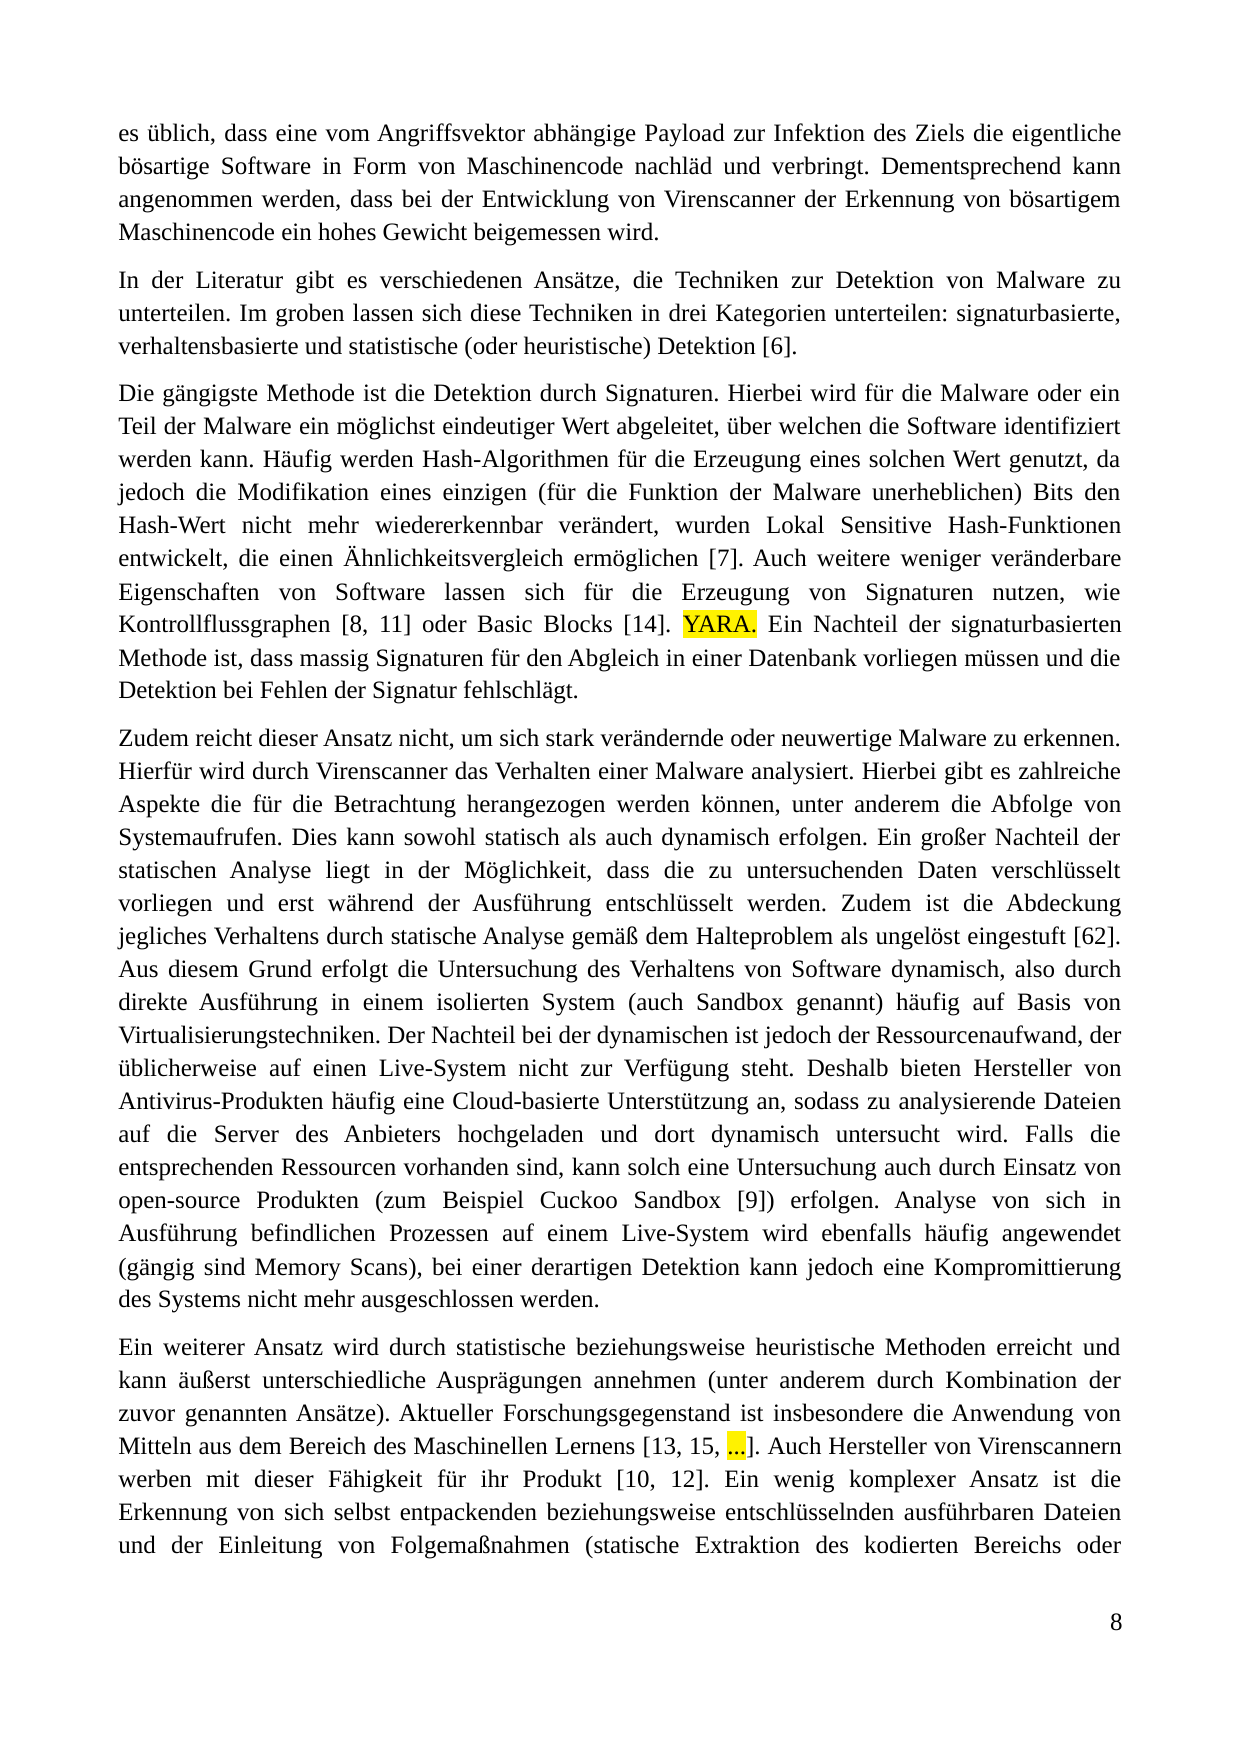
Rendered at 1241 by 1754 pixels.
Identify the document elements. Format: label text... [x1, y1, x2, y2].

text In der Literatur gibt es verschiedenen Ansätze, die Techniken zur Detektion von Malware zu unterteilen. Im groben lassen sich diese Techniken in drei Kategorien unterteilen: signaturbasierte, verhaltensbasierte und statistische (oder heuristische) Detektion [6]. [118, 265, 1122, 359]
text Die gängigste Methode ist die Detektion durch Signaturen. Hierbei wird für die Malware oder ein Teil der Malware ein möglichst eindeutiger Wert abgeleitet, über welchen die Software identifiziert werden kann. Häufig werden Hash-Algorithmen für die Erzeugung eines solchen Wert genutzt, da jedoch die Modifikation eines einzigen (für die Funktion der Malware unerheblichen) Bits den Hash-Wert nicht mehr wiedererkennbar verändert, wurden Lokal Sensitive Hash-Funktionen entwickelt, die einen Ähnlichkeitsvergleich ermöglichen [7]. Auch weitere weniger veränderbare Eigenschaften von Software lassen sich für die Erzeugung von Signaturen nutzen, wie Kontrollflussgraphen [8, 11] oder Basic Blocks [14]. YARA. Ein Nachteil der signaturbasierten Methode ist, dass massig Signaturen für den Abgleich in einer Datenbank vorliegen müssen und die Detektion bei Fehlen der Signatur fehlschlägt. [118, 378, 1122, 704]
text Ein weiterer Ansatz wird durch statistische beziehungsweise heuristische Methoden erreicht und kann äußerst unterschiedliche Ausprägungen annehmen (unter anderem durch Kombination der zuvor genannten Ansätze). Aktueller Forschungsgegenstand ist insbesondere die Anwendung von Mitteln aus dem Bereich des Maschinellen Lernens [13, 15, ...]. Auch Hersteller von Virenscannern werben mit dieser Fähigkeit für ihr Produkt [10, 12]. Ein wenig komplexer Ansatz ist die Erkennung von sich selbst entpackenden beziehungsweise entschlüsselnden ausführbaren Dateien und der Einleitung von Folgemaßnahmen (statische Extraktion des kodierten Bereichs oder [118, 1332, 1122, 1559]
text es üblich, dass eine vom Angriffsvektor abhängige Payload zur Infektion des Ziels die eigentliche bösartige Software in Form von Maschinencode nachläd und verbringt. Dementsprechend kann angenommen werden, dass bei der Entwicklung von Virenscanner der Erkennung von bösartigem Maschinencode ein hohes Gewicht beigemessen wird. [118, 118, 1122, 246]
text Zudem reicht dieser Ansatz nicht, um sich stark verändernde oder neuwertige Malware zu erkennen. Hierfür wird durch Virenscanner das Verhalten einer Malware analysiert. Hierbei gibt es zahlreiche Aspekte die für die Betrachtung herangezogen werden können, unter anderem die Abfolge von Systemaufrufen. Dies kann sowohl statisch als auch dynamisch erfolgen. Ein großer Nachteil der statischen Analyse liegt in der Möglichkeit, dass die zu untersuchenden Daten verschlüsselt vorliegen und erst während der Ausführung entschlüsselt werden. Zudem ist die Abdeckung jegliches Verhaltens durch statische Analyse gemäß dem Halteproblem als ungelöst eingestuft [62]. Aus diesem Grund erfolgt die Untersuchung des Verhaltens von Software dynamisch, also durch direkte Ausführung in einem isolierten System (auch Sandbox genannt) häufig auf Basis von Virtualisierungstechniken. Der Nachteil bei der dynamischen ist jedoch der Ressourcenaufwand, der üblicherweise auf einen Live-System nicht zur Verfügung steht. Deshalb bieten Hersteller von Antivirus-Produkten häufig eine Cloud-basierte Unterstützung an, sodass zu analysierende Dateien auf die Server des Anbieters hochgeladen und dort dynamisch untersucht wird. Falls die entsprechenden Ressourcen vorhanden sind, kann solch eine Untersuchung auch durch Einsatz von open-source Produkten (zum Beispiel Cuckoo Sandbox [9]) erfolgen. Analyse von sich in Ausführung befindlichen Prozessen auf einem Live-System wird ebenfalls häufig angewendet (gängig sind Memory Scans), bei einer derartigen Detektion kann jedoch eine Kompromittierung des Systems nicht mehr ausgeschlossen werden. [118, 723, 1122, 1313]
